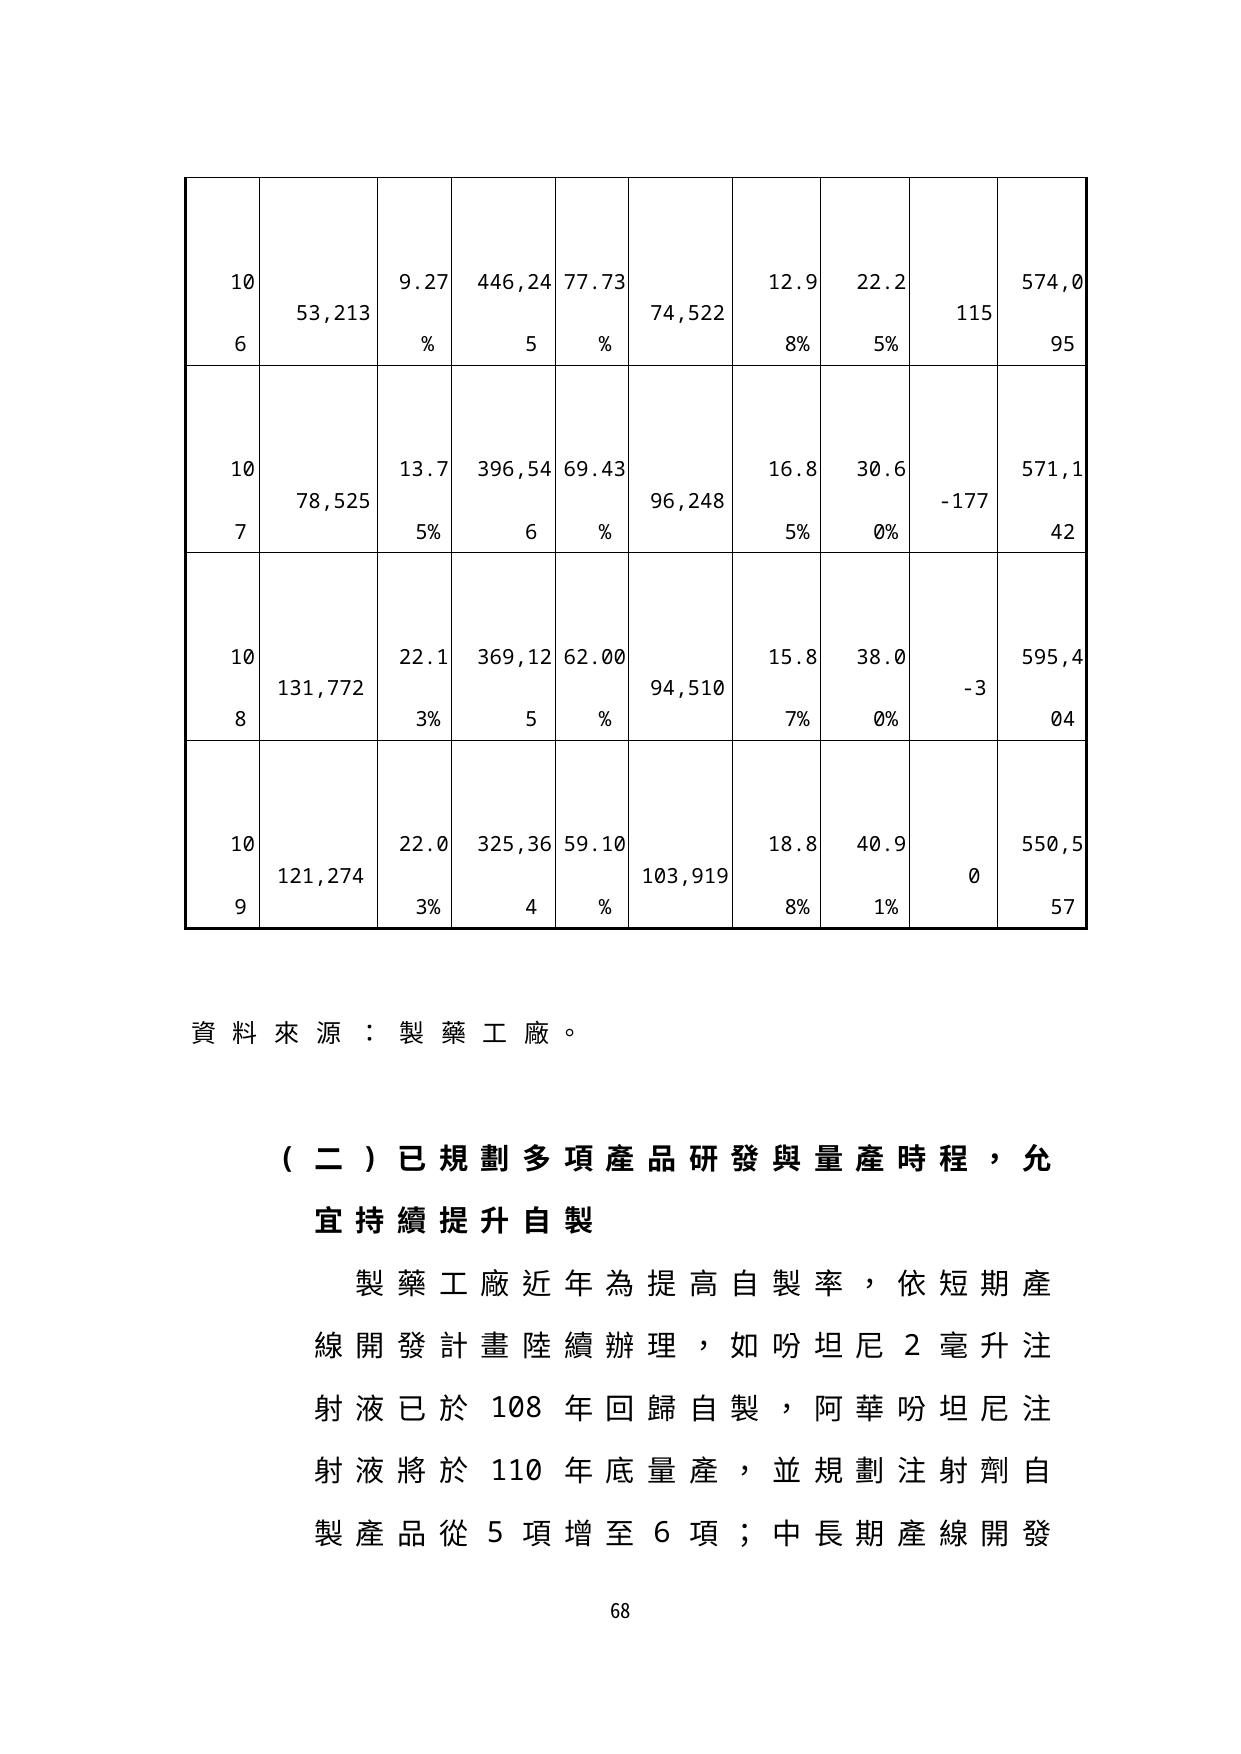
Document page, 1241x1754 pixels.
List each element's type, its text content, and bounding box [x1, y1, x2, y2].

table_cell 16.85% [733, 366, 820, 552]
table_cell 78,525 [260, 366, 377, 552]
table_cell 30.60% [821, 366, 909, 552]
table_cell 0 [910, 741, 997, 927]
text 資料來源：製藥工廠。 [183, 990, 1058, 1052]
table_cell 115 [910, 178, 997, 365]
table_cell 69.43% [556, 366, 628, 552]
table_cell 369,125 [452, 553, 555, 740]
table_cell 107 [187, 366, 259, 552]
table_cell 18.88% [733, 741, 820, 927]
table_cell 325,364 [452, 741, 555, 927]
table_cell -3 [910, 553, 997, 740]
table_cell 77.73% [556, 178, 628, 365]
table_cell 9.27% [378, 178, 451, 365]
text (二)已規劃多項產品研發與量產時程，允宜持續提升自製 [242, 1115, 1058, 1240]
table_cell 22.25% [821, 178, 909, 365]
table_cell 121,274 [260, 741, 377, 927]
table_cell 22.03% [378, 741, 451, 927]
table_cell 595,404 [998, 553, 1085, 740]
table_cell 103,919 [629, 741, 732, 927]
table_cell 40.91% [821, 741, 909, 927]
table_cell 12.98% [733, 178, 820, 365]
table_cell 22.13% [378, 553, 451, 740]
table_cell 38.00% [821, 553, 909, 740]
table_cell 131,772 [260, 553, 377, 740]
text 製藥工廠近年為提高自製率，依短期產線開發計畫陸續辦理，如吩坦尼2毫升注射液已於108年回歸自製，阿華吩坦尼注射液將於110年底量產，並規劃注射劑自製產品從5項增至6項；中長期產線開發 [271, 1240, 1058, 1552]
table_cell 15.87% [733, 553, 820, 740]
table_cell -177 [910, 366, 997, 552]
table_cell 106 [187, 178, 259, 365]
table_cell 59.10% [556, 741, 628, 927]
table_cell 109 [187, 741, 259, 927]
table_cell 96,248 [629, 366, 732, 552]
table_cell 396,546 [452, 366, 555, 552]
table_cell 574,095 [998, 178, 1085, 365]
table_cell 53,213 [260, 178, 377, 365]
table_cell 108 [187, 553, 259, 740]
table_cell 446,245 [452, 178, 555, 365]
table_cell 13.75% [378, 366, 451, 552]
table_cell 74,522 [629, 178, 732, 365]
table_cell 571,142 [998, 366, 1085, 552]
table_cell 62.00% [556, 553, 628, 740]
table_cell 94,510 [629, 553, 732, 740]
table_cell 550,557 [998, 741, 1085, 927]
